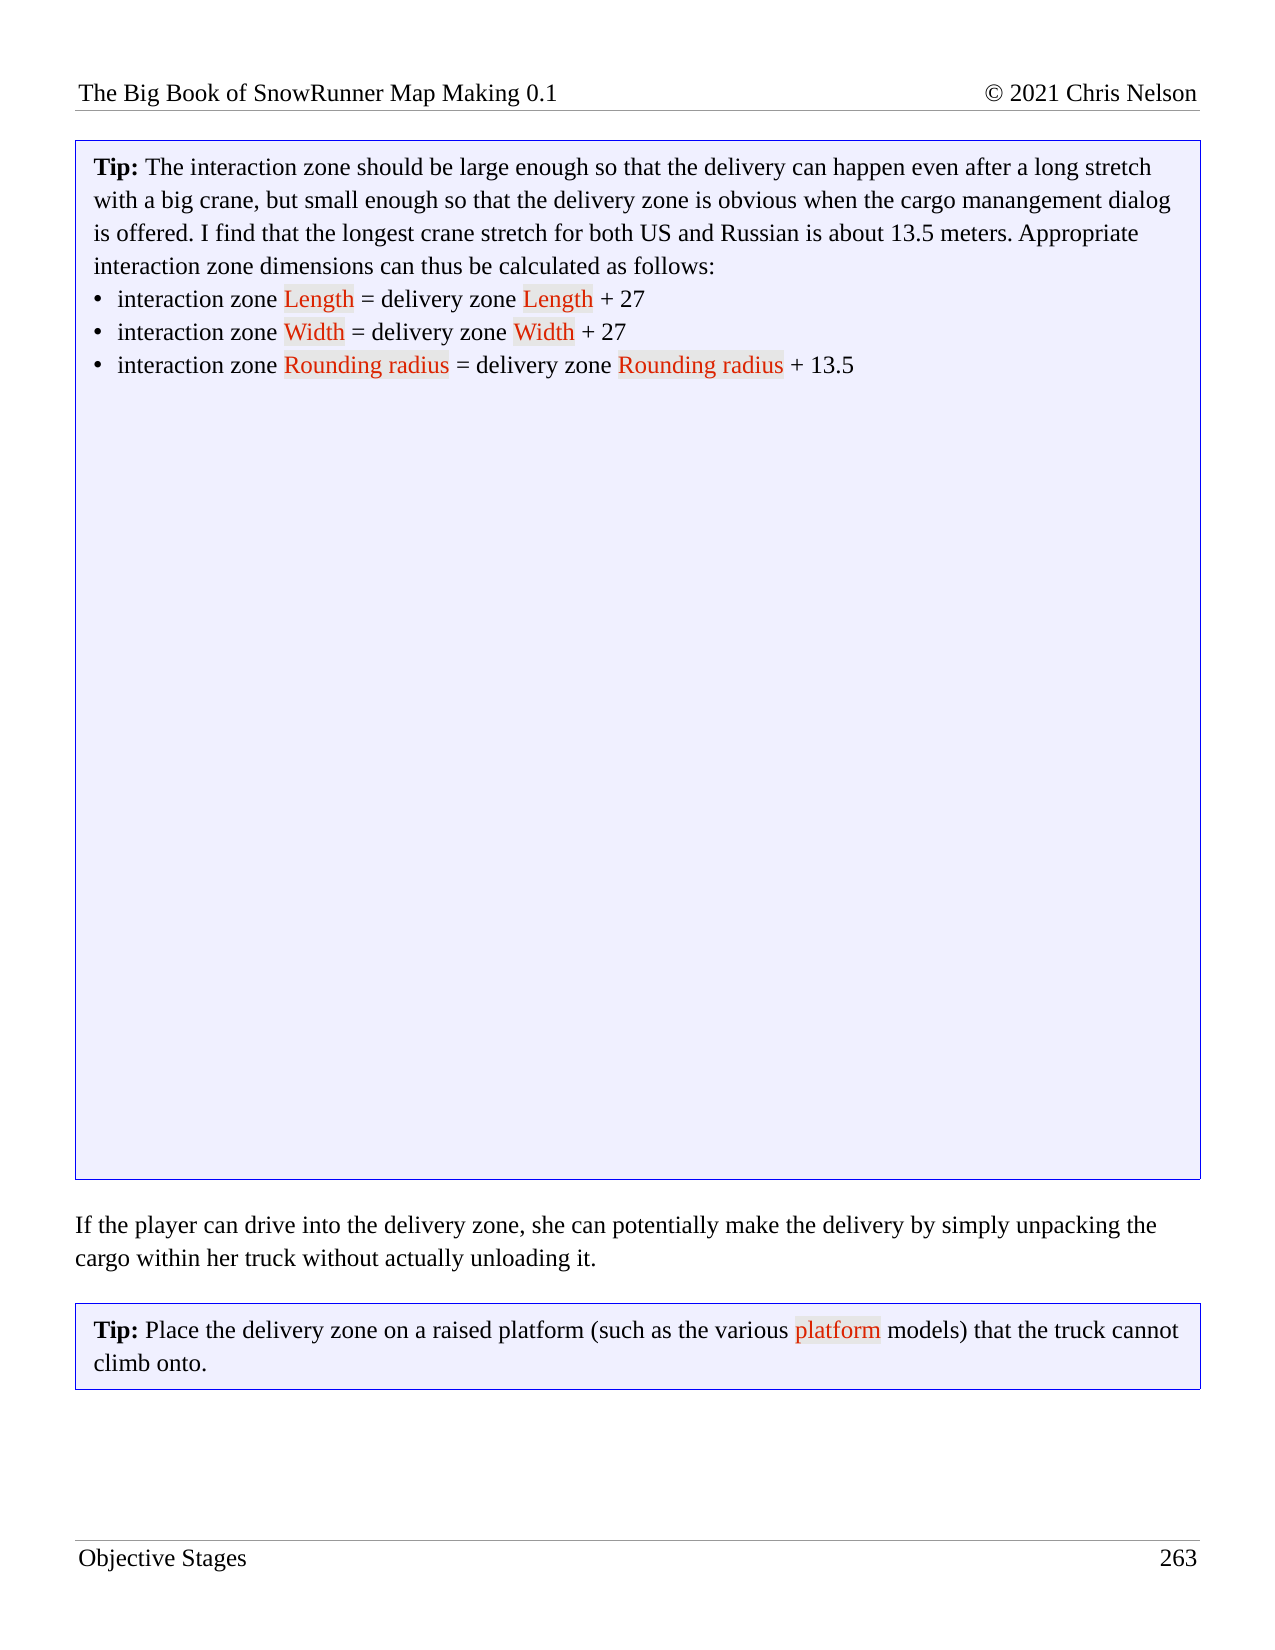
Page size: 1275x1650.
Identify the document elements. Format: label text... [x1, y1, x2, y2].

list interaction zone Rounding radius = delivery zone Rounding radius + 13.5 [76, 338, 1200, 371]
list interaction zone Width = delivery zone Width + 27 [76, 305, 1200, 338]
text If the player can drive into the delivery zone, she can potentially make the delivery by simply unpacking the cargo within her truck without actually unloading it. [75, 1210, 1200, 1272]
list Place the delivery zone on a raised platform (such as the various platform models) that the truck cannot climb onto. [76, 1304, 1200, 1389]
list interaction zone Length = delivery zone Length + 27 [76, 272, 1200, 305]
list The interaction zone should be large enough so that the delivery can happen even after a long stretch with a big crane, but small enough so that the delivery zone is obvious when the cargo manangement dialog is offered. I find that the longest crane stretch for both US and Russian is about 13.5 meters. Appropriate interaction zone dimensions can thus be calculated as follows: [76, 141, 1200, 272]
